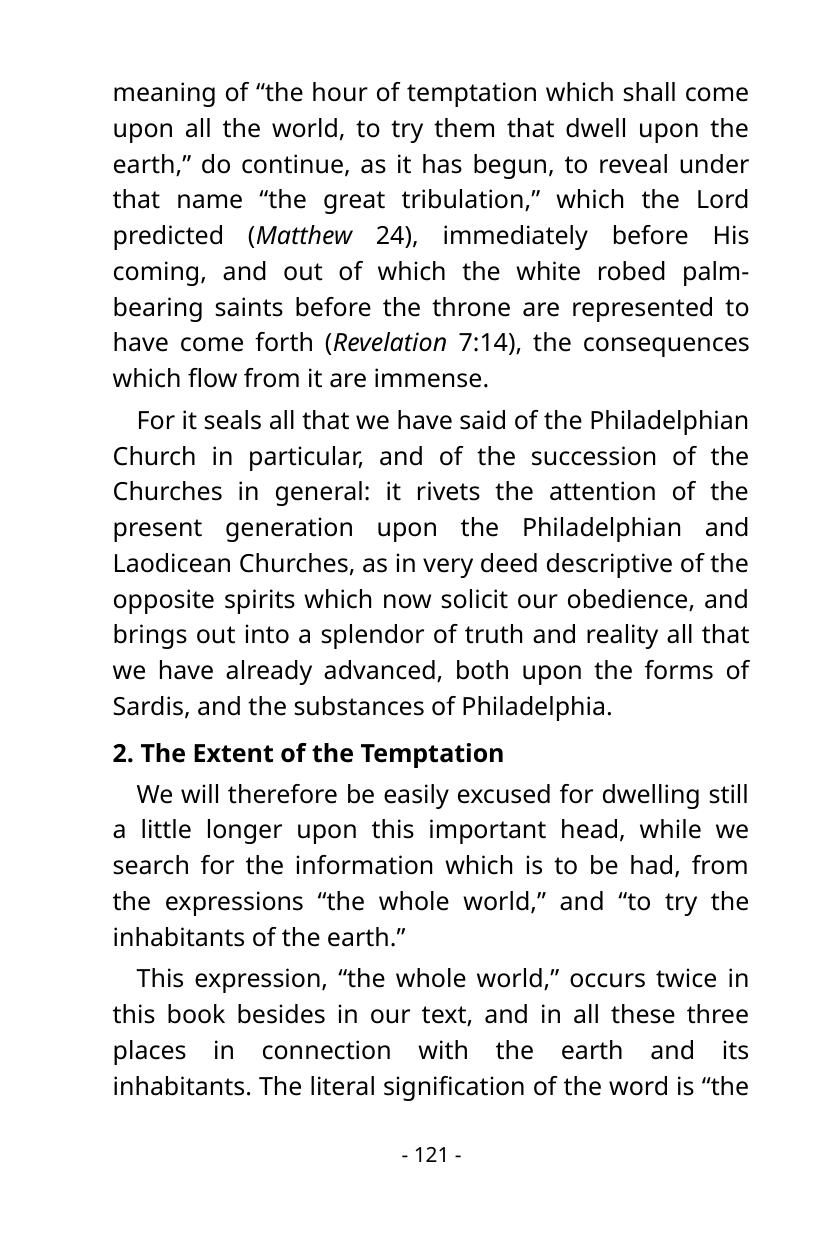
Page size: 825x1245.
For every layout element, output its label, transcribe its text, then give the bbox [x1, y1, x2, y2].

subtitle 2. The Extent of the Temptation [112, 736, 750, 770]
text We will therefore be easily excused for dwelling still a little longer upon this important head, while we search for the information which is to be had, from the expressions “the whole world,” and “to try the inhabitants of the earth.” [112, 776, 750, 953]
text meaning of “the hour of temptation which shall come upon all the world, to try them that dwell upon the earth,” do continue, as it has begun, to reveal under that name “the great tribulation,” which the Lord predicted (Matthew 24), immediately before His coming, and out of which the white robed palm-bearing saints before the throne are represented to have come forth (Revelation 7:14), the consequences which flow from it are immense. [112, 75, 750, 395]
text For it seals all that we have said of the Philadelphian Church in particular, and of the succession of the Churches in general: it rivets the attention of the present generation upon the Philadelphian and Laodicean Churches, as in very deed descriptive of the opposite spirits which now solicit our obedience, and brings out into a splendor of truth and reality all that we have already advanced, both upon the forms of Sardis, and the substances of Philadelphia. [112, 403, 750, 722]
text This expression, “the whole world,” occurs twice in this book besides in our text, and in all these three places in connection with the earth and its inhabitants. The literal signification of the word is “the [112, 961, 750, 1102]
